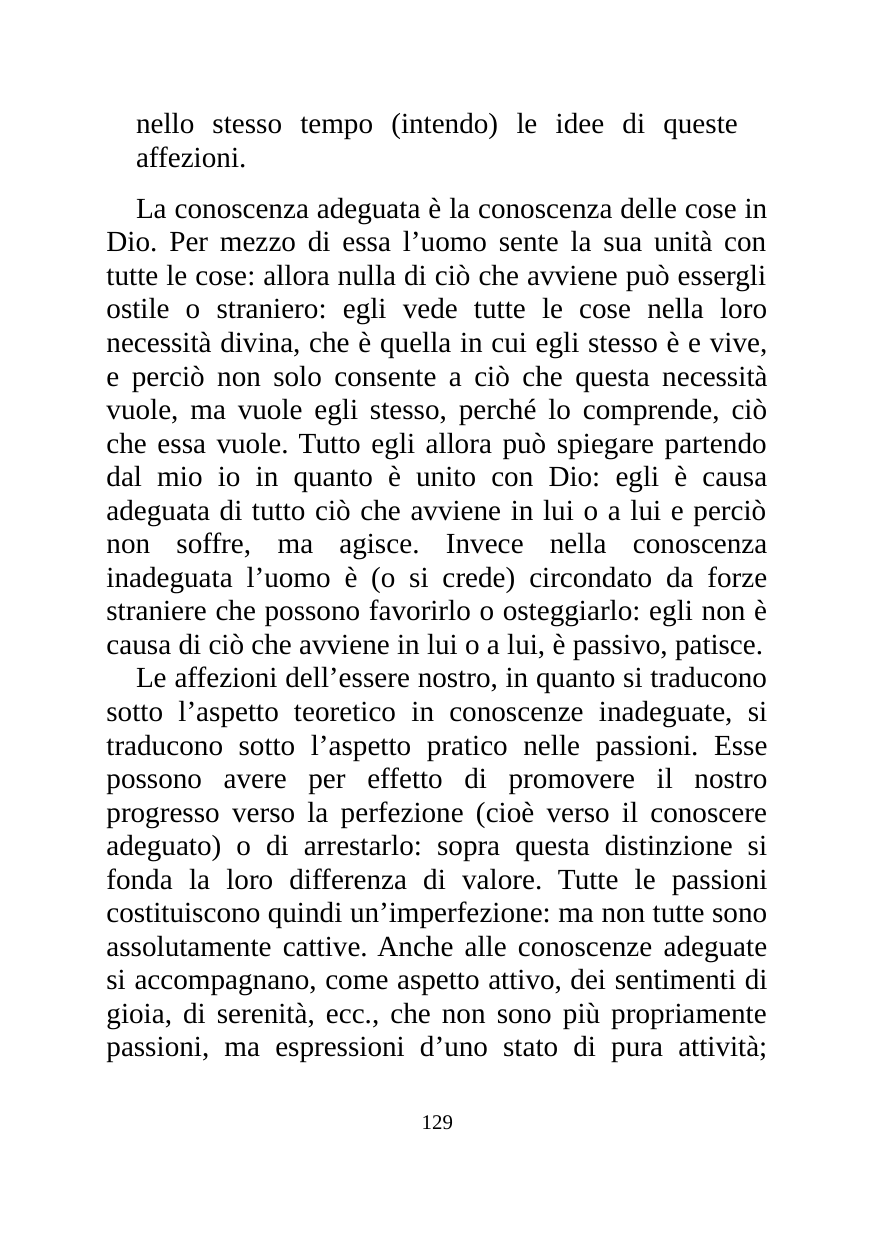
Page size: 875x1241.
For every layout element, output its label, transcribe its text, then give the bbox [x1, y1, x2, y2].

text nello stesso tempo (intendo) le idee di queste affezioni. [136, 106, 738, 173]
text Le affezioni dell’essere nostro, in quanto si traducono sotto l’aspetto teoretico in conoscenze inadeguate, si traducono sotto l’aspetto pratico nelle passioni. Esse possono avere per effetto di promovere il nostro progresso verso la perfezione (cioè verso il conoscere adeguato) o di arrestarlo: sopra questa distinzione si fonda la loro differenza di valore. Tutte le passioni costituiscono quindi un’imperfezione: ma non tutte sono assolutamente cattive. Anche alle conoscenze adeguate si accompagnano, come aspetto attivo, dei sentimenti di gioia, di serenità, ecc., che non sono più propriamente passioni, ma espressioni d’uno stato di pura attività; [106, 661, 768, 1063]
text La conoscenza adeguata è la conoscenza delle cose in Dio. Per mezzo di essa l’uomo sente la sua unità con tutte le cose: allora nulla di ciò che avviene può essergli ostile o straniero: egli vede tutte le cose nella loro necessità divina, che è quella in cui egli stesso è e vive, e perciò non solo consente a ciò che questa necessità vuole, ma vuole egli stesso, perché lo comprende, ciò che essa vuole. Tutto egli allora può spiegare partendo dal mio io in quanto è unito con Dio: egli è causa adeguata di tutto ciò che avviene in lui o a lui e perciò non soffre, ma agisce. Invece nella conoscenza inadeguata l’uomo è (o si crede) circondato da forze straniere che possono favorirlo o osteggiarlo: egli non è causa di ciò che avviene in lui o a lui, è passivo, patisce. [106, 191, 768, 661]
